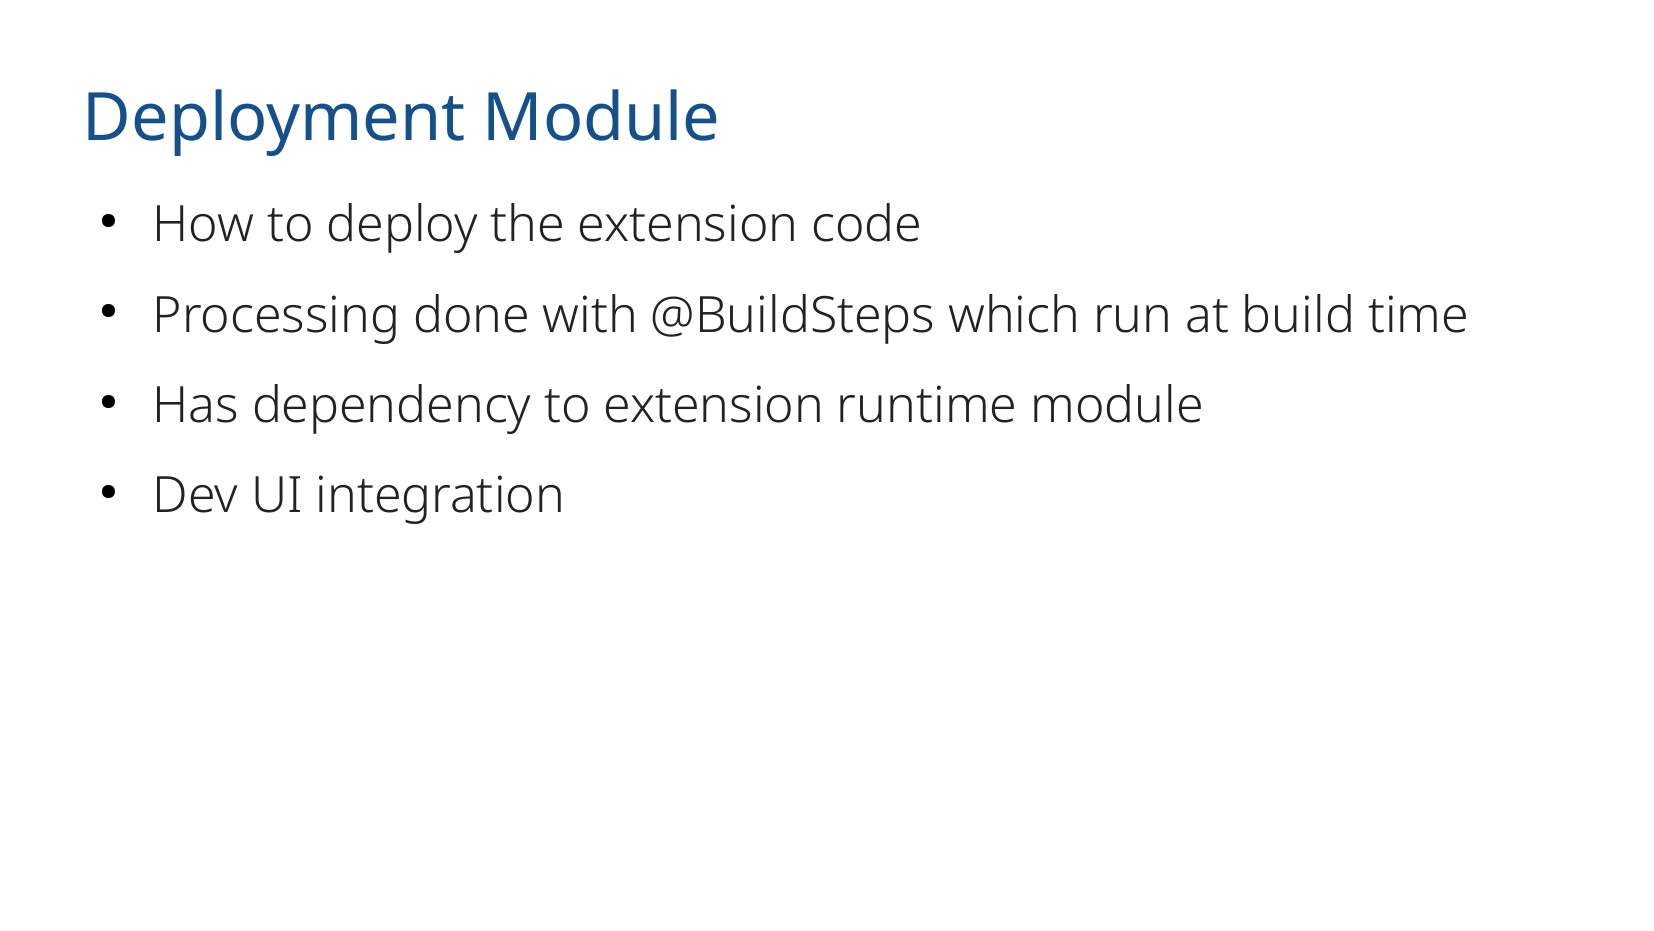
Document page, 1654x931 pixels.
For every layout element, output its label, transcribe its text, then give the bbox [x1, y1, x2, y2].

title Deployment Module [82, 37, 1571, 188]
list How to deploy the extension code Processing done with @BuildSteps which run at build time Has dependency to extension runtime module Dev UI integration [81, 188, 1582, 615]
